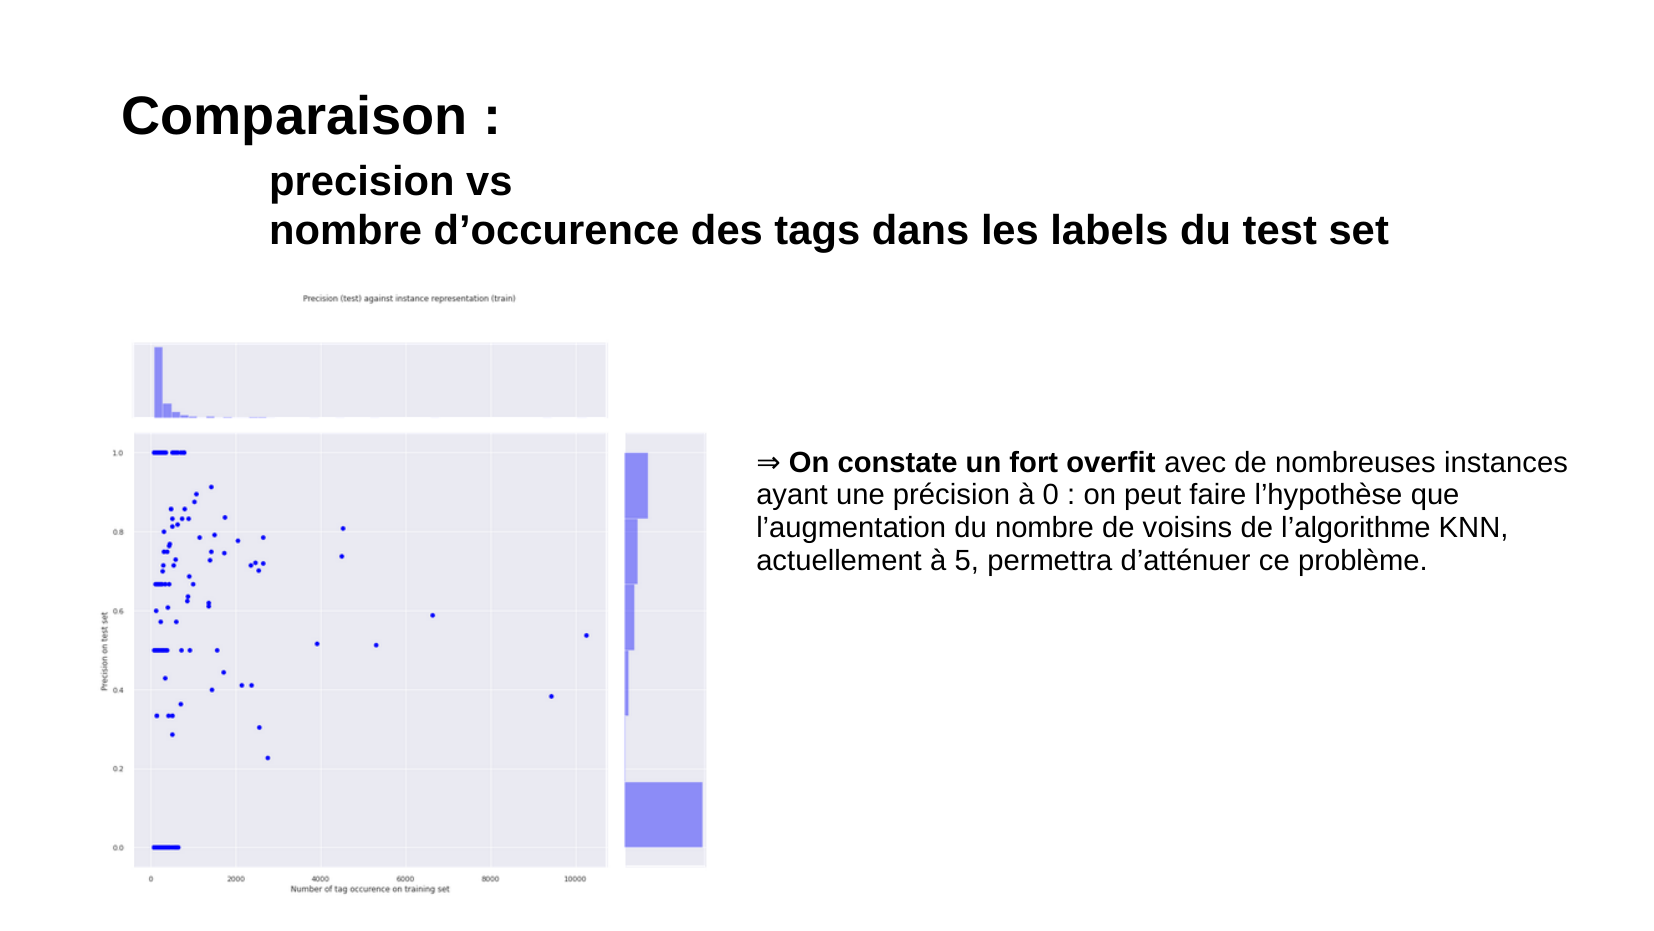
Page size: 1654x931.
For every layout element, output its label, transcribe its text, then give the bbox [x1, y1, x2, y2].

picture [82, 273, 709, 904]
text_box ⇒ On constate un fort overfit avec de nombreuses instances ayant une précision à 0 : on peut faire l’hypothèse que l’augmentation du nombre de voisins de l’algorithme KNN, actuellement à 5, permettra d’atténuer ce problème. [741, 438, 1630, 642]
text_box Comparaison : precision vs nombre d’occurence des tags dans les labels du test set [106, 78, 1405, 261]
